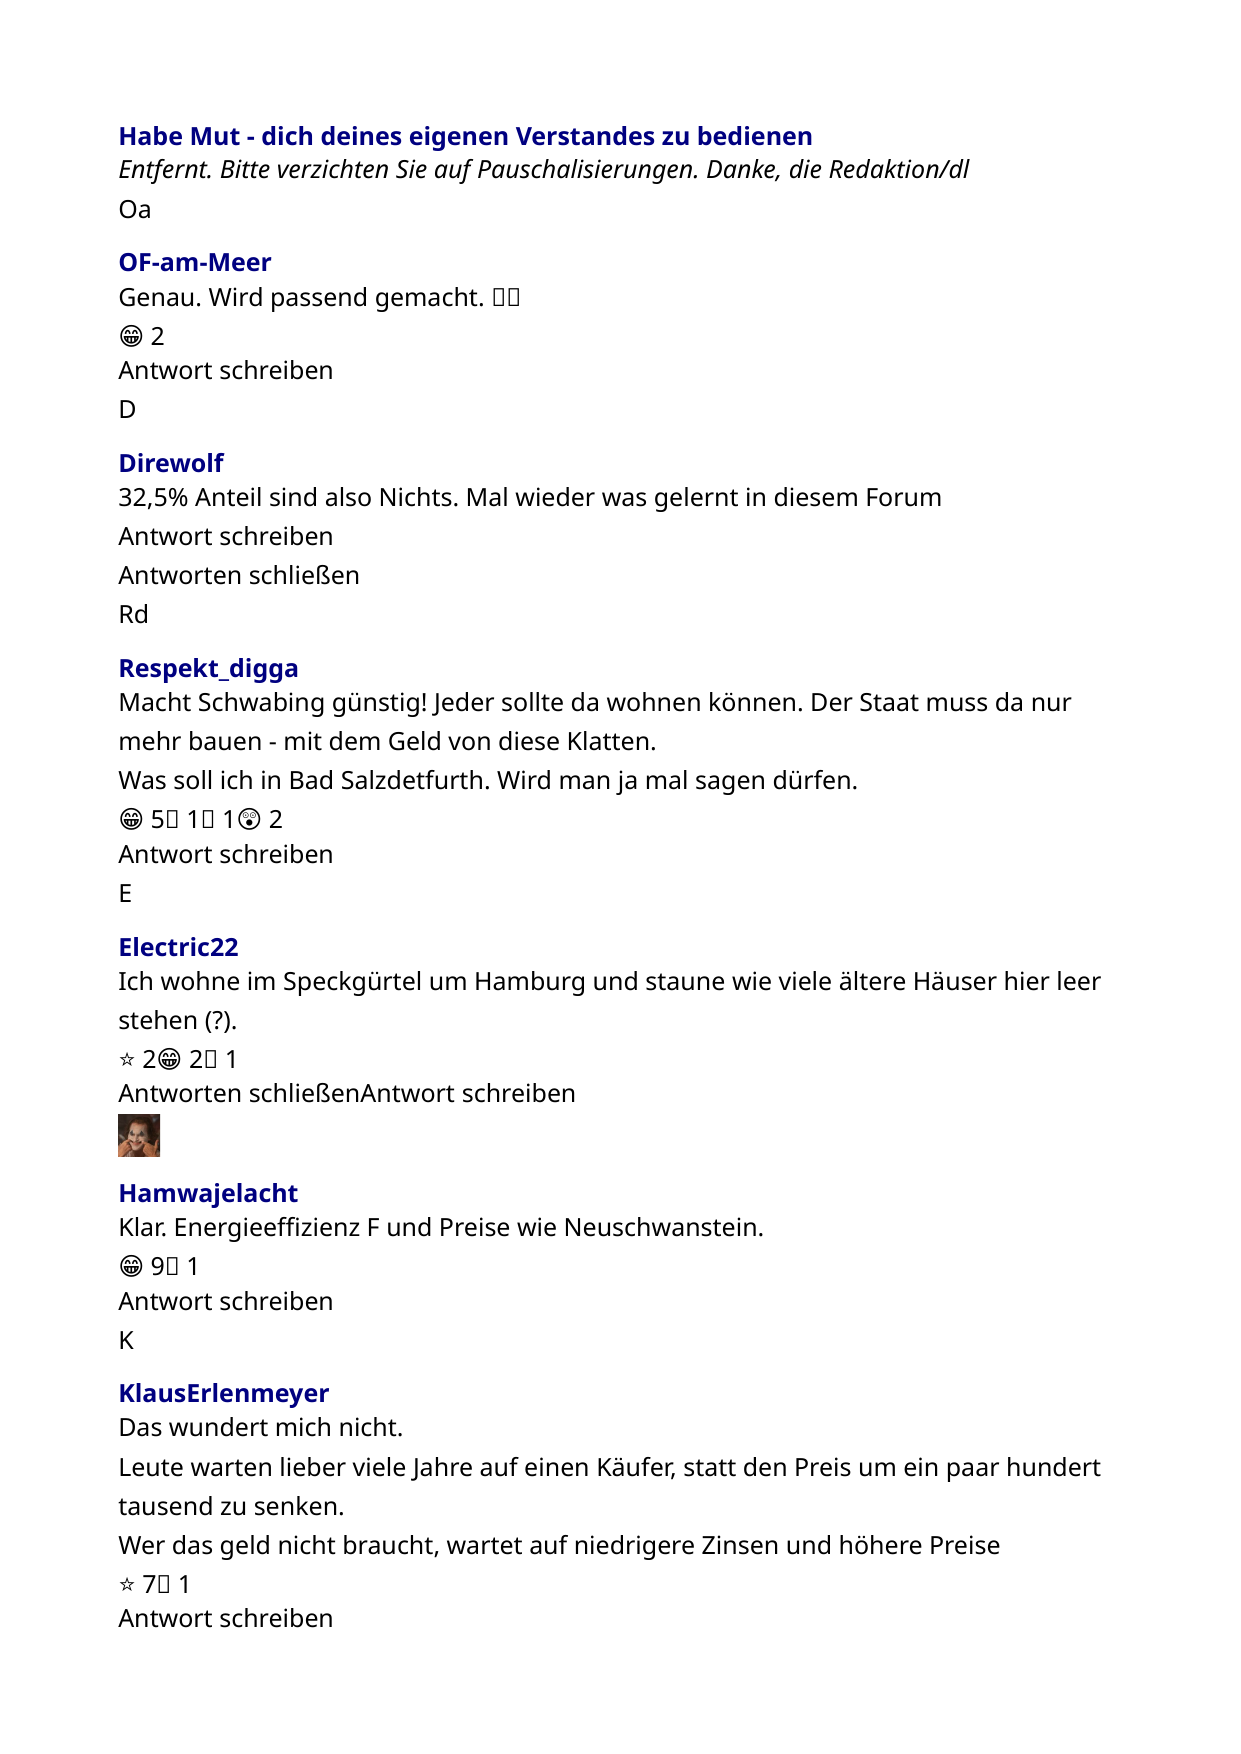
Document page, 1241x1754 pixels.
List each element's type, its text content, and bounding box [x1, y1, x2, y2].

text Rd [118, 597, 1122, 631]
subtitle OF-am-Meer [118, 245, 1122, 279]
subtitle Hamwajelacht [118, 1176, 1122, 1210]
picture [118, 1114, 161, 1157]
text Antwort schreiben [118, 352, 1122, 386]
text Das wundert mich nicht. [118, 1410, 1122, 1444]
subtitle Respekt_digga [118, 651, 1122, 685]
text Antwort schreiben [118, 1283, 1122, 1317]
subtitle Direwolf [118, 445, 1122, 479]
text Antwort schreiben [118, 836, 1122, 870]
text Antworten schließenAntwort schreiben [118, 1076, 1122, 1110]
subtitle Electric22 [118, 929, 1122, 963]
text Entfernt. Bitte verzichten Sie auf Pauschalisierungen. Danke, die Redaktion/dl [118, 152, 1122, 186]
text ⭐️ 7🤨 1 [118, 1567, 1122, 1601]
text D [118, 392, 1122, 426]
text Leute warten lieber viele Jahre auf einen Käufer, statt den Preis um ein paar hundert tausend zu senken. [118, 1449, 1122, 1522]
text Oa [118, 191, 1122, 225]
text K [118, 1322, 1122, 1356]
text Antworten schließen [118, 558, 1122, 592]
subtitle Habe Mut - dich deines eigenen Verstandes zu bedienen [118, 118, 1122, 152]
text Wer das geld nicht braucht, wartet auf niedrigere Zinsen und höhere Preise [118, 1528, 1122, 1562]
text 32,5% Anteil sind also Nichts. Mal wieder was gelernt in diesem Forum [118, 479, 1122, 513]
text Genau. Wird passend gemacht. 🫡😬 [118, 279, 1122, 313]
text Klar. Energieeffizienz F und Preise wie Neuschwanstein. [118, 1210, 1122, 1244]
text Antwort schreiben [118, 518, 1122, 553]
text Ich wohne im Speckgürtel um Hamburg und staune wie viele ältere Häuser hier leer stehen (?). [118, 963, 1122, 1036]
text Macht Schwabing günstig! Jeder sollte da wohnen können. Der Staat muss da nur mehr bauen - mit dem Geld von diese Klatten. [118, 685, 1122, 758]
text ⭐️ 2😁 2🤨 1 [118, 1042, 1122, 1076]
subtitle KlausErlenmeyer [118, 1376, 1122, 1410]
text Antwort schreiben [118, 1601, 1122, 1635]
text 😁 2 [118, 318, 1122, 352]
text E [118, 875, 1122, 909]
text Was soll ich in Bad Salzdetfurth. Wird man ja mal sagen dürfen. [118, 763, 1122, 797]
text 😁 9🤨 1 [118, 1249, 1122, 1283]
text 😁 5🙁 1🤨 1😲 2 [118, 802, 1122, 836]
